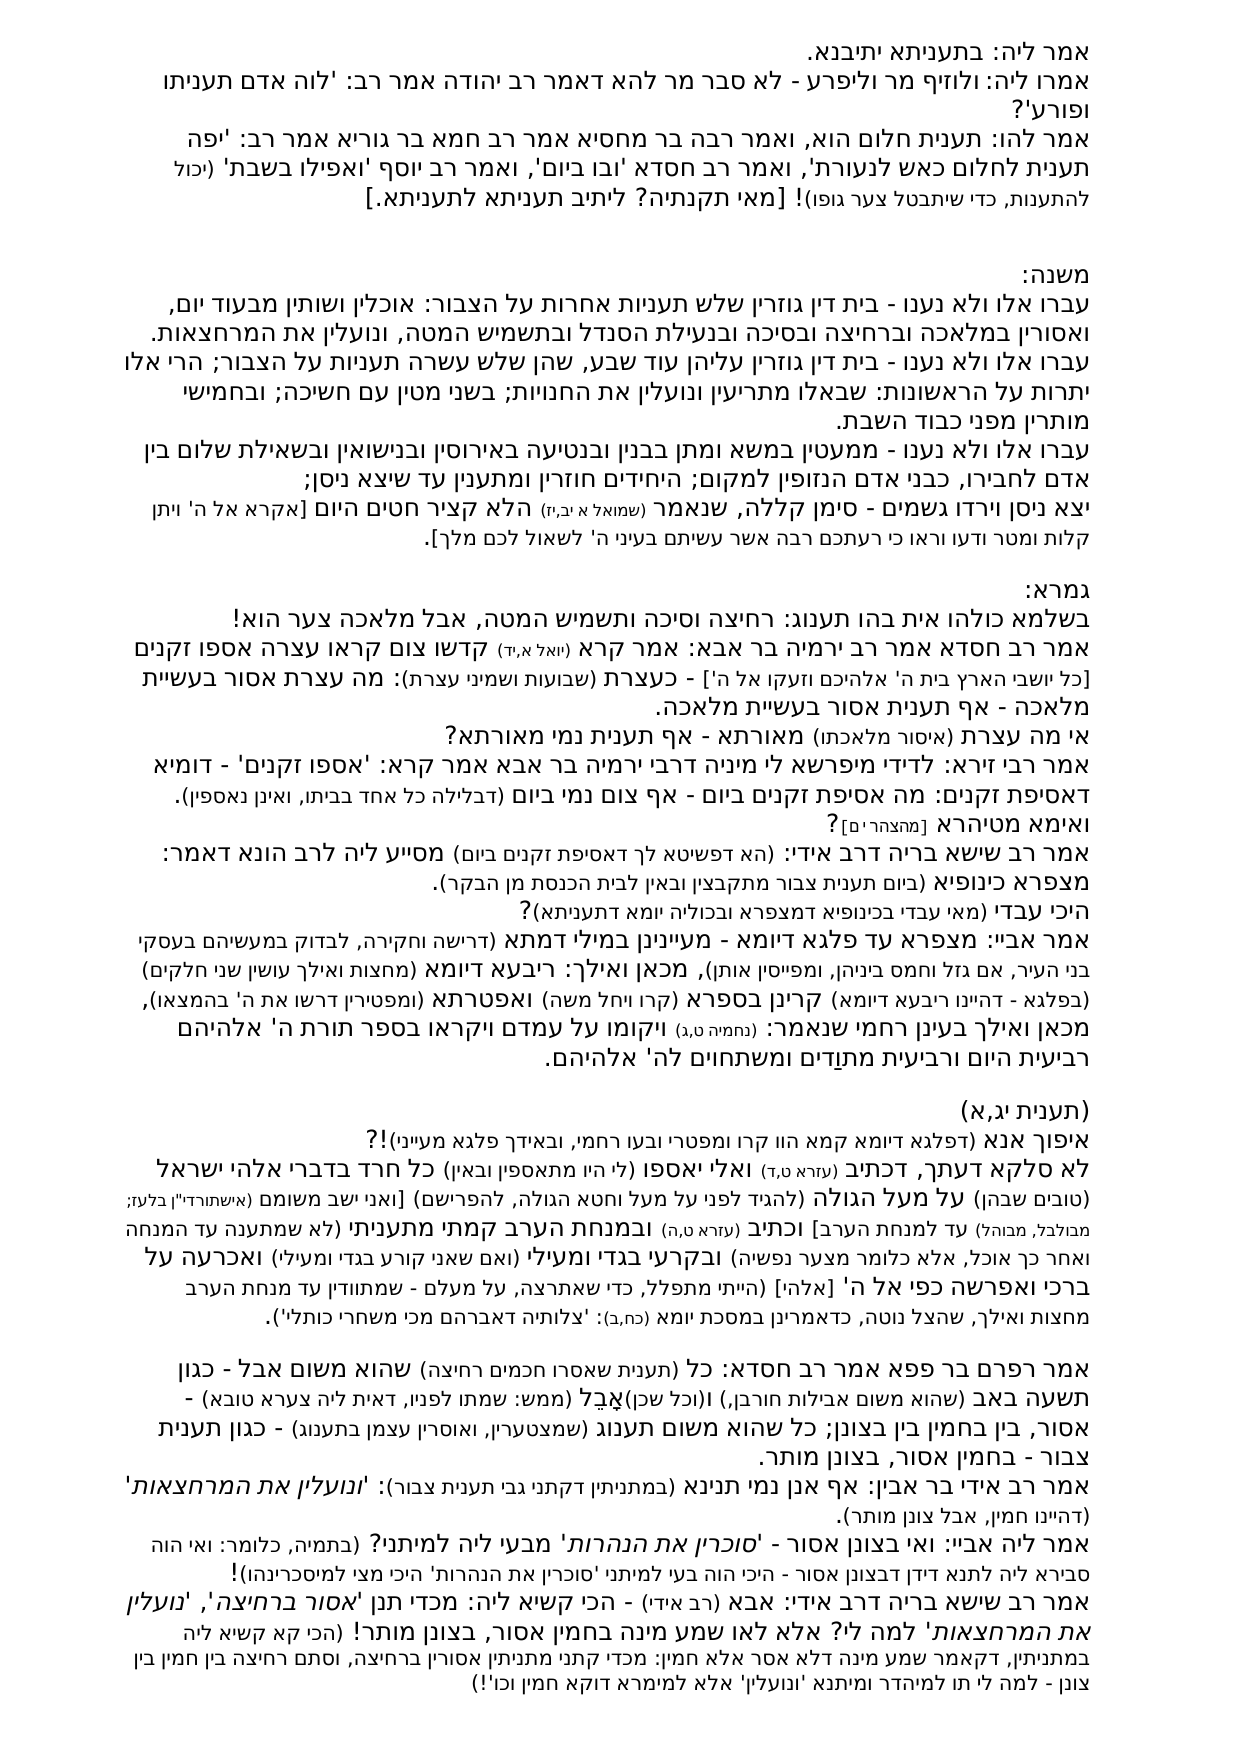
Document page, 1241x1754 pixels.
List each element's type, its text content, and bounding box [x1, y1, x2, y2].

text אמר רב שישא בריה דרב אידי: (הא דפשיטא לך דאסיפת זקנים ביום) מסייע ליה לרב הונא דאמר: מצפרא כינופיא (ביום תענית צבור מתקבצין ובאין לבית הכנסת מן הבקר). [120, 838, 1090, 896]
text אמר ליה אביי: ואי בצונן אסור - 'סוכרין את הנהרות' מבעי ליה למיתני? (בתמיה, כלומר: ואי הוה סבירא ליה לתנא דידן דבצונן אסור - היכי הוה בעי למיתני 'סוכרין את הנהרות' היכי מצי למיסכרינהו)! [120, 1529, 1090, 1587]
text היכי עבדי (מאי עבדי בכינופיא דמצפרא ובכוליה יומא דתעניתא)? [120, 896, 1090, 925]
text ואימא מטיהרא [מהצהרים]? [120, 809, 1090, 838]
text אמר רב חסדא אמר רב ירמיה בר אבא: אמר קרא (יואל א,יד) קדשו צום קראו עצרה אספו זקנים [כל יושבי הארץ בית ה' אלהיכם וזעקו אל ה'] - כעצרת (שבועות ושמיני עצרת): מה עצרת אסור בעשיית מלאכה - אף תענית אסור בעשיית מלאכה. [120, 634, 1090, 722]
text אמר רב שישא בריה דרב אידי: אבא (רב אידי) - הכי קשיא ליה: מכדי תנן 'אסור ברחיצה', 'נועלין את המרחצאות' למה לי? אלא לאו שמע מינה בחמין אסור, בצונן מותר! (הכי קא קשיא ליה במתניתין, דקאמר שמע מינה דלא אסר אלא חמין: מכדי קתני מתניתין אסורין ברחיצה, וסתם רחיצה בין חמין בין צונן - למה לי תו למיהדר ומיתנא 'ונועלין' אלא למימרא דוקא חמין וכו'!) [120, 1587, 1090, 1695]
text גמרא: [120, 576, 1090, 605]
text (תענית יג,א) [120, 1096, 1090, 1125]
text לא סלקא דעתך, דכתיב (עזרא ט,ד) ואלי יאספו (לי היו מתאספין ובאין) כל חרד בדברי אלהי ישראל (טובים שבהן) על מעל הגולה (להגיד לפני על מעל וחטא הגולה, להפרישם) [ואני ישב משומם (אישתורדי"ן בלעז; מבולבל, מבוהל) עד למנחת הערב] וכתיב (עזרא ט,ה) ובמנחת הערב קמתי מתעניתי (לא שמתענה עד המנחה ואחר כך אוכל, אלא כלומר מצער נפשיה) ובקרעי בגדי ומעילי (ואם שאני קורע בגדי ומעילי) ואכרעה על ברכי ואפרשה כפי אל ה' [אלהי] (הייתי מתפלל, כדי שאתרצה, על מעלם - שמתוודין עד מנחת הערב מחצות ואילך, שהצל נוטה, כדאמרינן במסכת יומא (כח,ב): 'צלותיה דאברהם מכי משחרי כותלי'). [120, 1154, 1090, 1330]
text אי מה עצרת (איסור מלאכתו) מאורתא - אף תענית נמי מאורתא? [120, 722, 1090, 751]
text אמר רבי זירא: לדידי מיפרשא לי מיניה דרבי ירמיה בר אבא אמר קרא: 'אספו זקנים' - דומיא דאסיפת זקנים: מה אסיפת זקנים ביום - אף צום נמי ביום (דבלילה כל אחד בביתו, ואינן נאספין). [120, 751, 1090, 809]
text אמר רפרם בר פפא אמר רב חסדא: כל (תענית שאסרו חכמים רחיצה) שהוא משום אבל - כגון תשעה באב (שהוא משום אבילות חורבן,) ו(וכל שכן)אָבֵל (ממש: שמתו לפניו, דאית ליה צערא טובא) - אסור, בין בחמין בין בצונן; כל שהוא משום תענוג (שמצטערין, ואוסרין עצמן בתענוג) - כגון תענית צבור - בחמין אסור, בצונן מותר. [120, 1354, 1090, 1472]
text עברו אלו ולא נענו - בית דין גוזרין עליהן עוד שבע, שהן שלש עשרה תעניות על הצבור; הרי אלו יתרות על הראשונות: שבאלו מתריעין ונועלין את החנויות; בשני מטין עם חשיכה; ובחמישי מותרין מפני כבוד השבת. [120, 347, 1090, 435]
text אמר להו: תענית חלום הוא, ואמר רבה בר מחסיא אמר רב חמא בר גוריא אמר רב: 'יפה תענית לחלום כאש לנעורת', ואמר רב חסדא 'ובו ביום', ואמר רב יוסף 'ואפילו בשבת' (יכול להתענות, כדי שיתבטל צער גופו)! [מאי תקנתיה? ליתיב תעניתא לתעניתא.] [120, 124, 1090, 212]
text עברו אלו ולא נענו - ממעטין במשא ומתן בבנין ובנטיעה באירוסין ובנישואין ובשאילת שלום בין אדם לחבירו, כבני אדם הנזופין למקום; היחידים חוזרין ומתענין עד שיצא ניסן; [120, 435, 1090, 494]
text אמר אביי: מצפרא עד פלגא דיומא - מעיינינן במילי דמתא (דרישה וחקירה, לבדוק במעשיהם בעסקי בני העיר, אם גזל וחמס ביניהן, ומפייסין אותן), מכאן ואילך: ריבעא דיומא (מחצות ואילך עושין שני חלקים) (בפלגא - דהיינו ריבעא דיומא) קרינן בספרא (קרו ויחל משה) ואפטרתא (ומפטירין דרשו את ה' בהמצאו), מכאן ואילך בעינן רחמי שנאמר: (נחמיה ט,ג) ויקומו על עמדם ויקראו בספר תורת ה' אלהיהם רביעית היום ורביעית מתוַדים ומשתחוים לה' אלהיהם. [120, 925, 1090, 1072]
text בשלמא כולהו אית בהו תענוג: רחיצה וסיכה ותשמיש המטה, אבל מלאכה צער הוא! [120, 605, 1090, 634]
text איפוך אנא (דפלגא דיומא קמא הוו קרו ומפטרי ובעו רחמי, ובאידך פלגא מעייני)!? [120, 1125, 1090, 1154]
text אמר ליה: בתעניתא יתיבנא. [120, 37, 1090, 66]
text משנה: [120, 260, 1090, 289]
text אמרו ליה: ולוזיף מר וליפרע - לא סבר מר להא דאמר רב יהודה אמר רב: 'לוה אדם תעניתו ופורע'? [120, 66, 1090, 124]
text עברו אלו ולא נענו - בית דין גוזרין שלש תעניות אחרות על הצבור: אוכלין ושותין מבעוד יום, ואסורין במלאכה וברחיצה ובסיכה ובנעילת הסנדל ובתשמיש המטה, ונועלין את המרחצאות. [120, 289, 1090, 347]
text יצא ניסן וירדו גשמים - סימן קללה, שנאמר (שמואל א יב,יז) הלא קציר חטים היום [אקרא אל ה' ויתן קלות ומטר ודעו וראו כי רעתכם רבה אשר עשיתם בעיני ה' לשאול לכם מלך]. [120, 494, 1090, 552]
text אמר רב אידי בר אבין: אף אנן נמי תנינא (במתניתין דקתני גבי תענית צבור): 'ונועלין את המרחצאות' (דהיינו חמין, אבל צונן מותר). [120, 1472, 1090, 1529]
